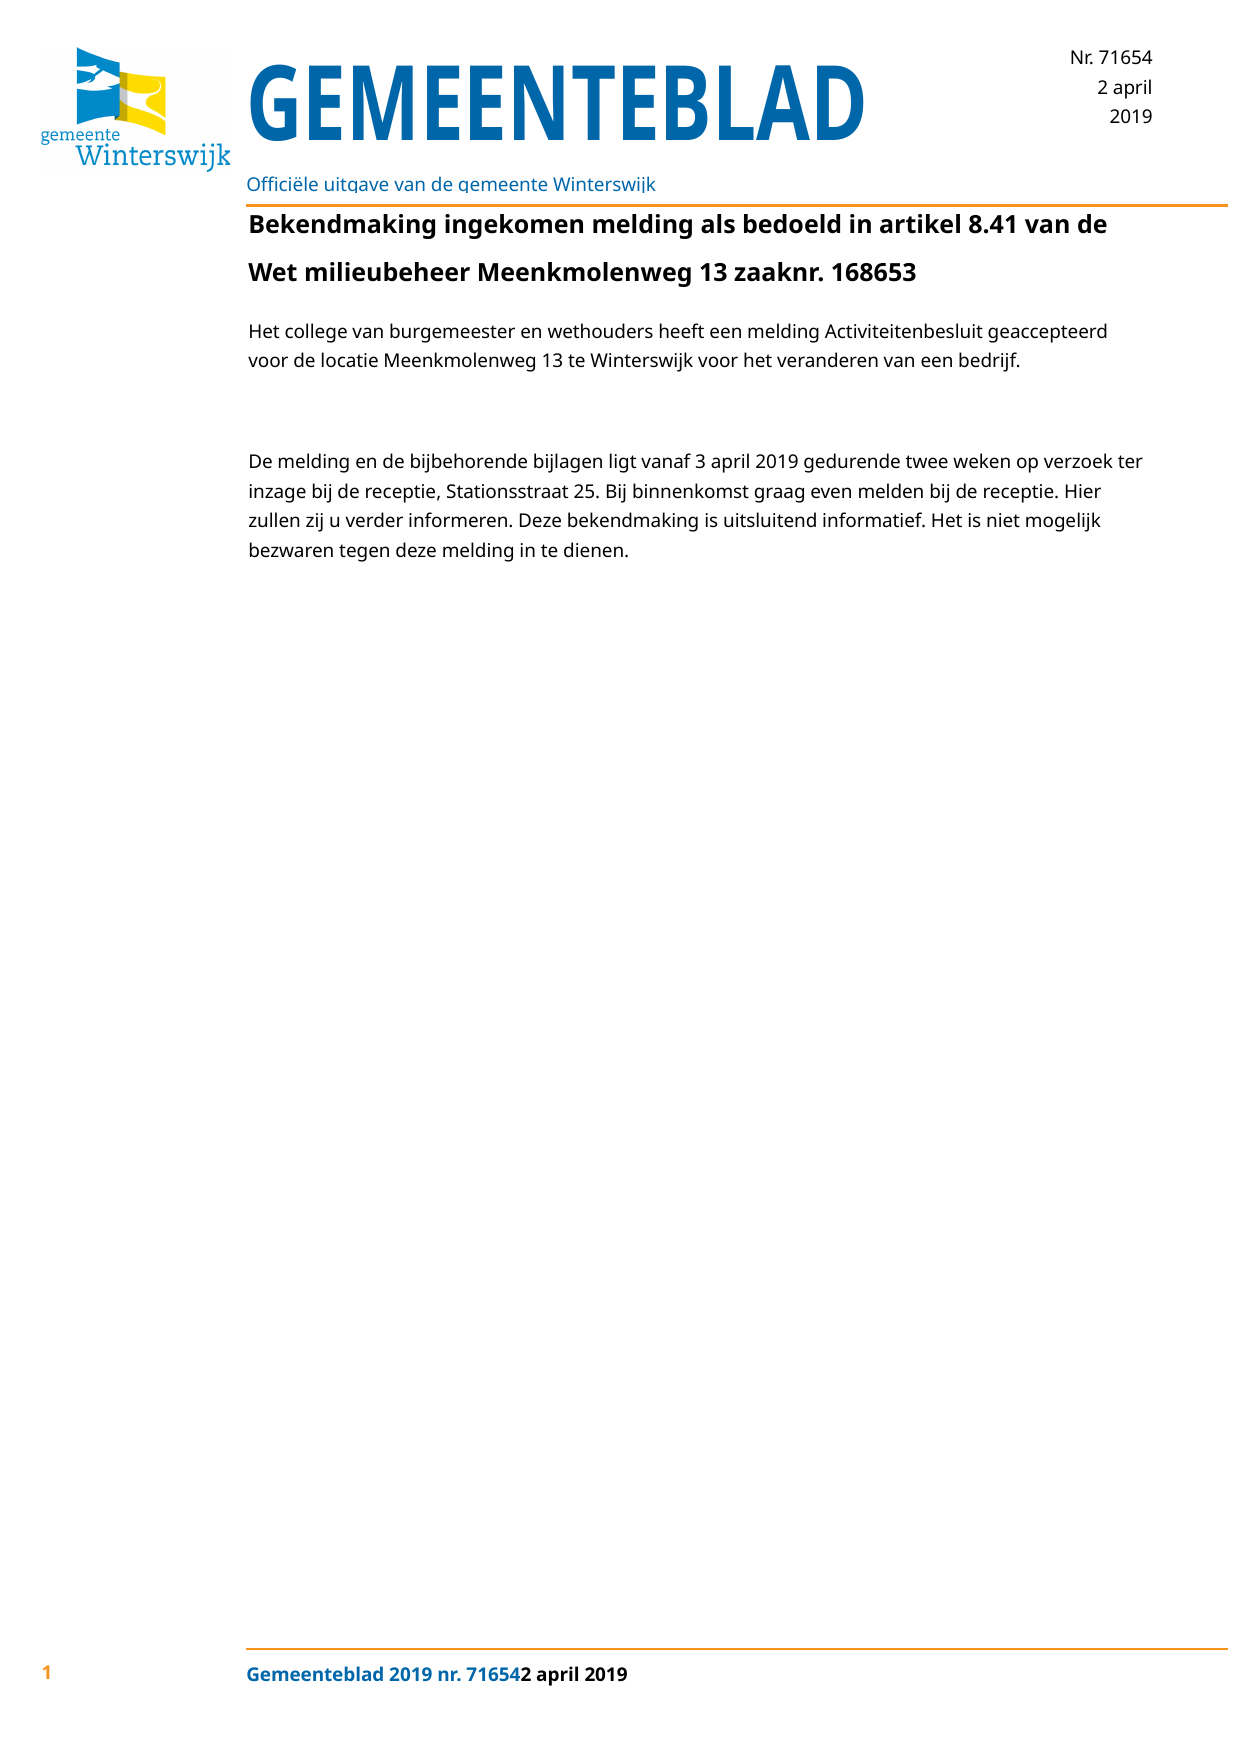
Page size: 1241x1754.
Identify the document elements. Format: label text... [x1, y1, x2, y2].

picture [225, 153, 231, 162]
text De melding en de bijbehorende bijlagen ligt vanaf 3 april 2019 gedurende twee weken op verzoek ter inzage bij de receptie, Stationsstraat 25. Bij binnenkomst graag even melden bij de receptie. Hier zullen zij u verder informeren. Deze bekendmaking is uitsluitend informatief. Het is niet mogelijk bezwaren tegen deze melding in te dienen. [248, 448, 1152, 563]
picture [41, 47, 231, 172]
text Het college van burgemeester en wethouders heeft een melding Activiteitenbesluit geaccepteerd voor de locatie Meenkmolenweg 13 te Winterswijk voor het veranderen van een bedrijf. [248, 318, 1152, 373]
text Bekendmaking ingekomen melding als bedoeld in artikel 8.41 van de Wet milieubeheer Meenkmolenweg 13 zaaknr. 168653 [248, 207, 1152, 288]
